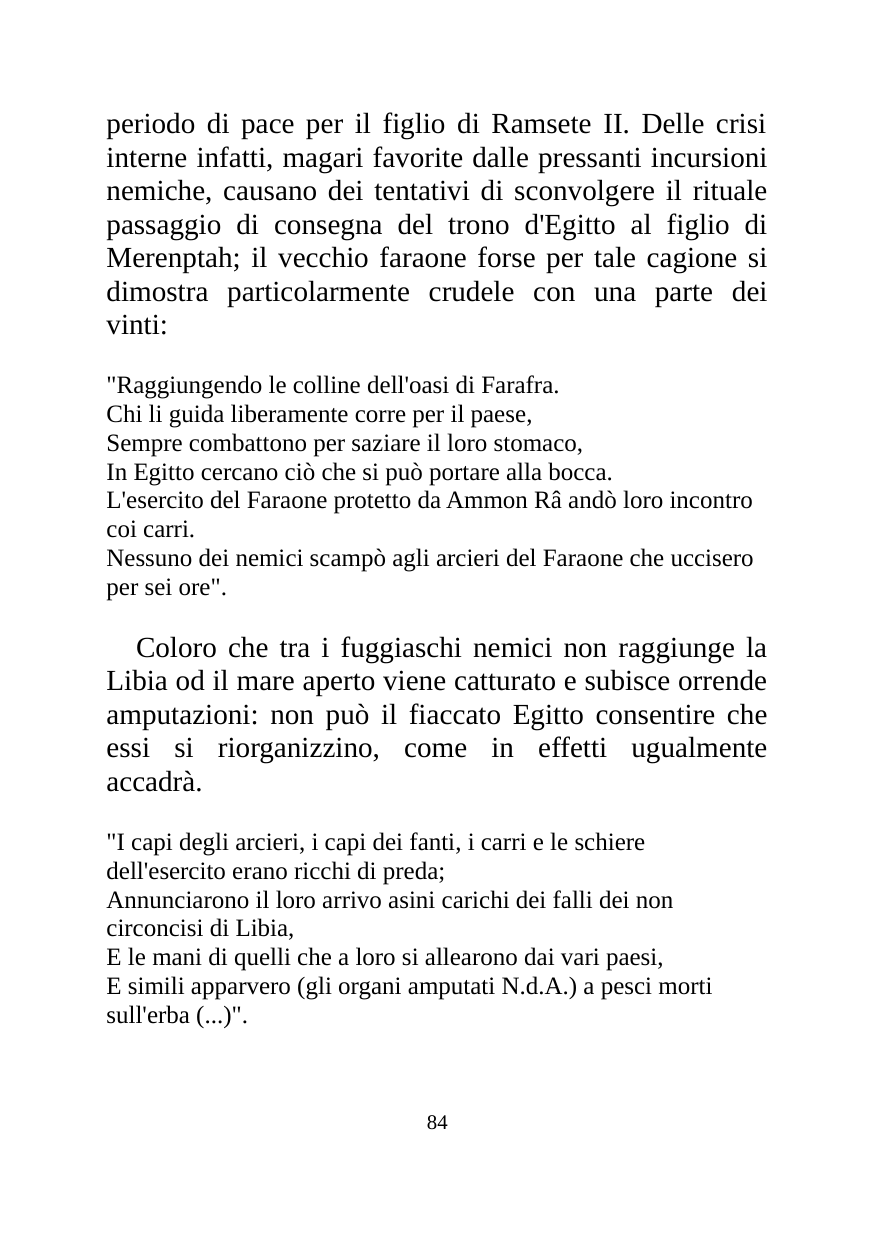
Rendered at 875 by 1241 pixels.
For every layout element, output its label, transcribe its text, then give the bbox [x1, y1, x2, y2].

text periodo di pace per il figlio di Ramsete II. Delle crisi interne infatti, magari favorite dalle pressanti incursioni nemiche, causano dei tentativi di sconvolgere il rituale passaggio di consegna del trono d'Egitto al figlio di Merenptah; il vecchio faraone forse per tale cagione si dimostra particolarmente crudele con una parte dei vinti: [106, 106, 768, 341]
text "Raggiungendo le colline dell'oasi di Farafra. Chi li guida liberamente corre per il paese, Sempre combattono per saziare il loro stomaco, In Egitto cercano ciò che si può portare alla bocca. L'esercito del Faraone protetto da Ammon Râ andò loro incontro coi carri. Nessuno dei nemici scampò agli arcieri del Faraone che uccisero per sei ore". [106, 371, 768, 601]
text "I capi degli arcieri, i capi dei fanti, i carri e le schiere dell'esercito erano ricchi di preda; Annunciarono il loro arrivo asini carichi dei falli dei non circoncisi di Libia, E le mani di quelli che a loro si allearono dai vari paesi, E simili apparvero (gli organi amputati N.d.A.) a pesci morti sull'erba (...)". [106, 827, 768, 1028]
text Coloro che tra i fuggiaschi nemici non raggiunge la Libia od il mare aperto viene catturato e subisce orrende amputazioni: non può il fiaccato Egitto consentire che essi si riorganizzino, come in effetti ugualmente accadrà. [106, 630, 768, 798]
